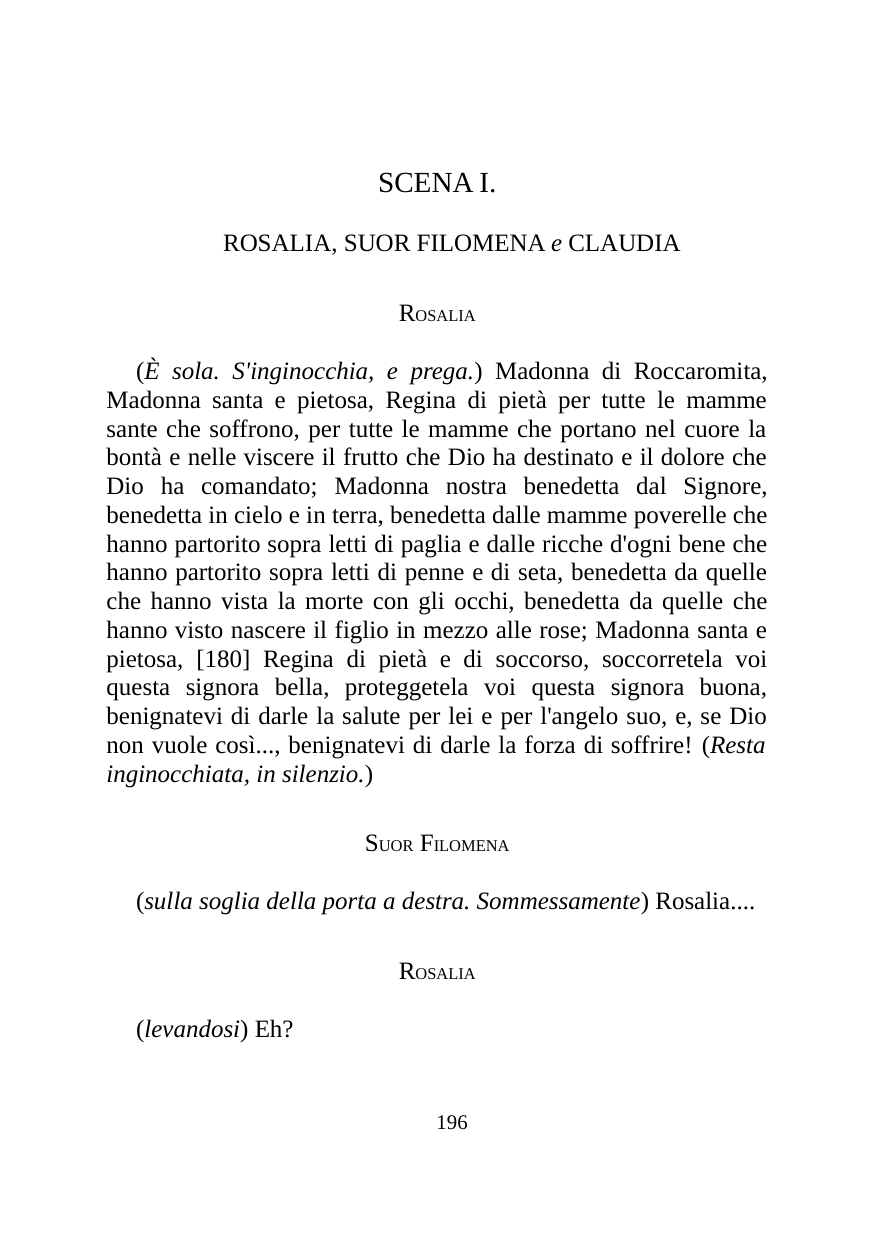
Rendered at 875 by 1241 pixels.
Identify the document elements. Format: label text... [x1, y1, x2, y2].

text Rosalia [106, 298, 768, 327]
text Rosalia [106, 956, 768, 985]
text ROSALIA, SUOR FILOMENA e CLAUDIA [106, 228, 768, 257]
text (È sola. S'inginocchia, e prega.) Madonna di Roccaromita, Madonna santa e pietosa, Regina di pietà per tutte le mamme sante che soffrono, per tutte le mamme che portano nel cuore la bontà e nelle viscere il frutto che Dio ha destinato e il dolore che Dio ha comandato; Madonna nostra benedetta dal Signore, benedetta in cielo e in terra, benedetta dalle mamme poverelle che hanno partorito sopra letti di paglia e dalle ricche d'ogni bene che hanno partorito sopra letti di penne e di seta, benedetta da quelle che hanno vista la morte con gli occhi, benedetta da quelle che hanno visto nascere il figlio in mezzo alle rose; Madonna santa e pietosa, [180] Regina di pietà e di soccorso, soccorretela voi questa signora bella, proteggetela voi questa signora buona, benignatevi di darle la salute per lei e per l'angelo suo, e, se Dio non vuole così..., benignatevi di darle la forza di soffrire! (Resta inginocchiata, in silenzio.) [106, 356, 768, 787]
text Suor Filomena [106, 828, 768, 857]
subtitle SCENA I. [106, 165, 768, 199]
text (sulla soglia della porta a destra. Sommessamente) Rosalia.... [106, 886, 768, 915]
text (levandosi) Eh? [106, 1014, 768, 1043]
